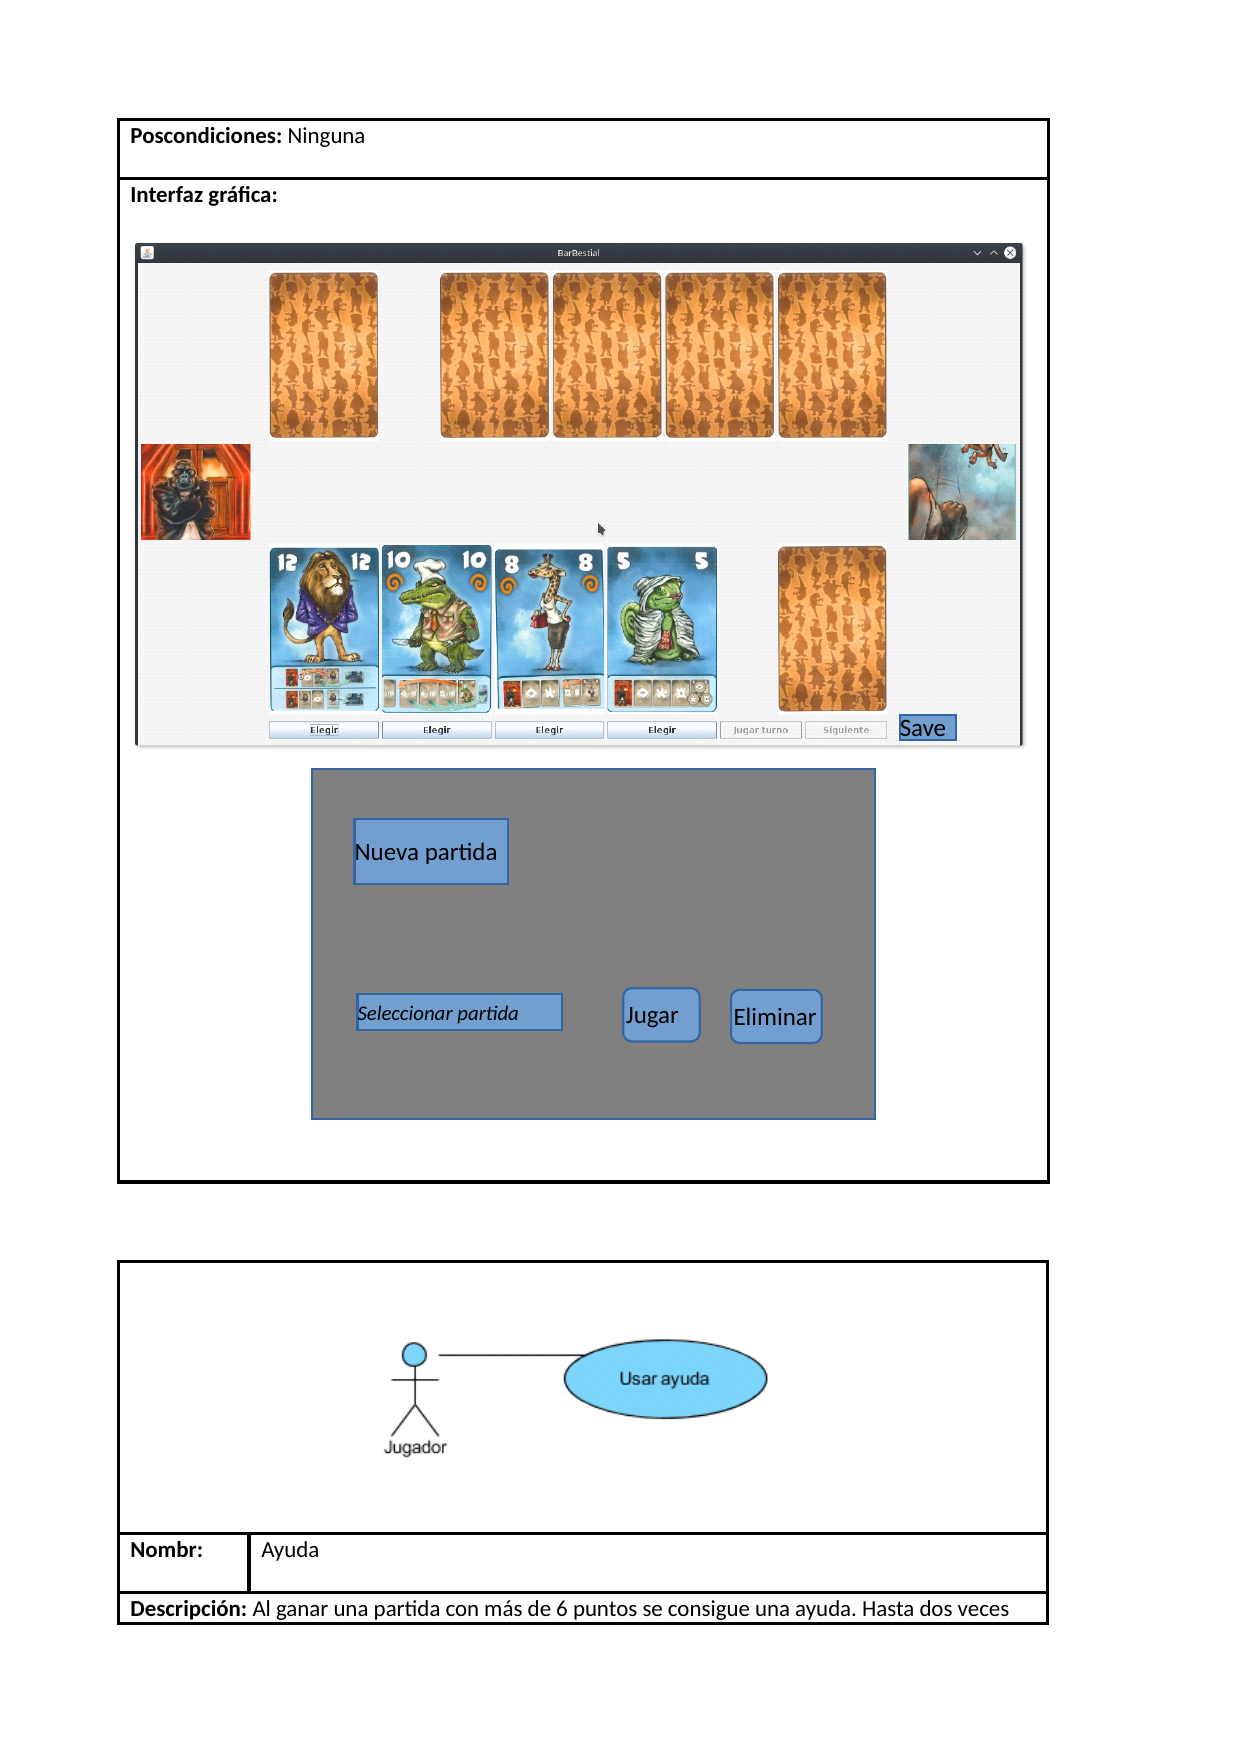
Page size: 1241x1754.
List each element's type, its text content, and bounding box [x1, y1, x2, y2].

table_cell Poscondiciones: Ninguna [120, 121, 1047, 177]
table_header [120, 1263, 1046, 1532]
table_cell Descripción: Al ganar una partida con más de 6 puntos se consigue una ayuda. Hasta dos veces [120, 1594, 1046, 1622]
table_cell Nombr: [120, 1535, 247, 1591]
table_cell Ayuda [251, 1535, 1046, 1591]
table_cell Interfaz gráfica: [120, 180, 1047, 1180]
